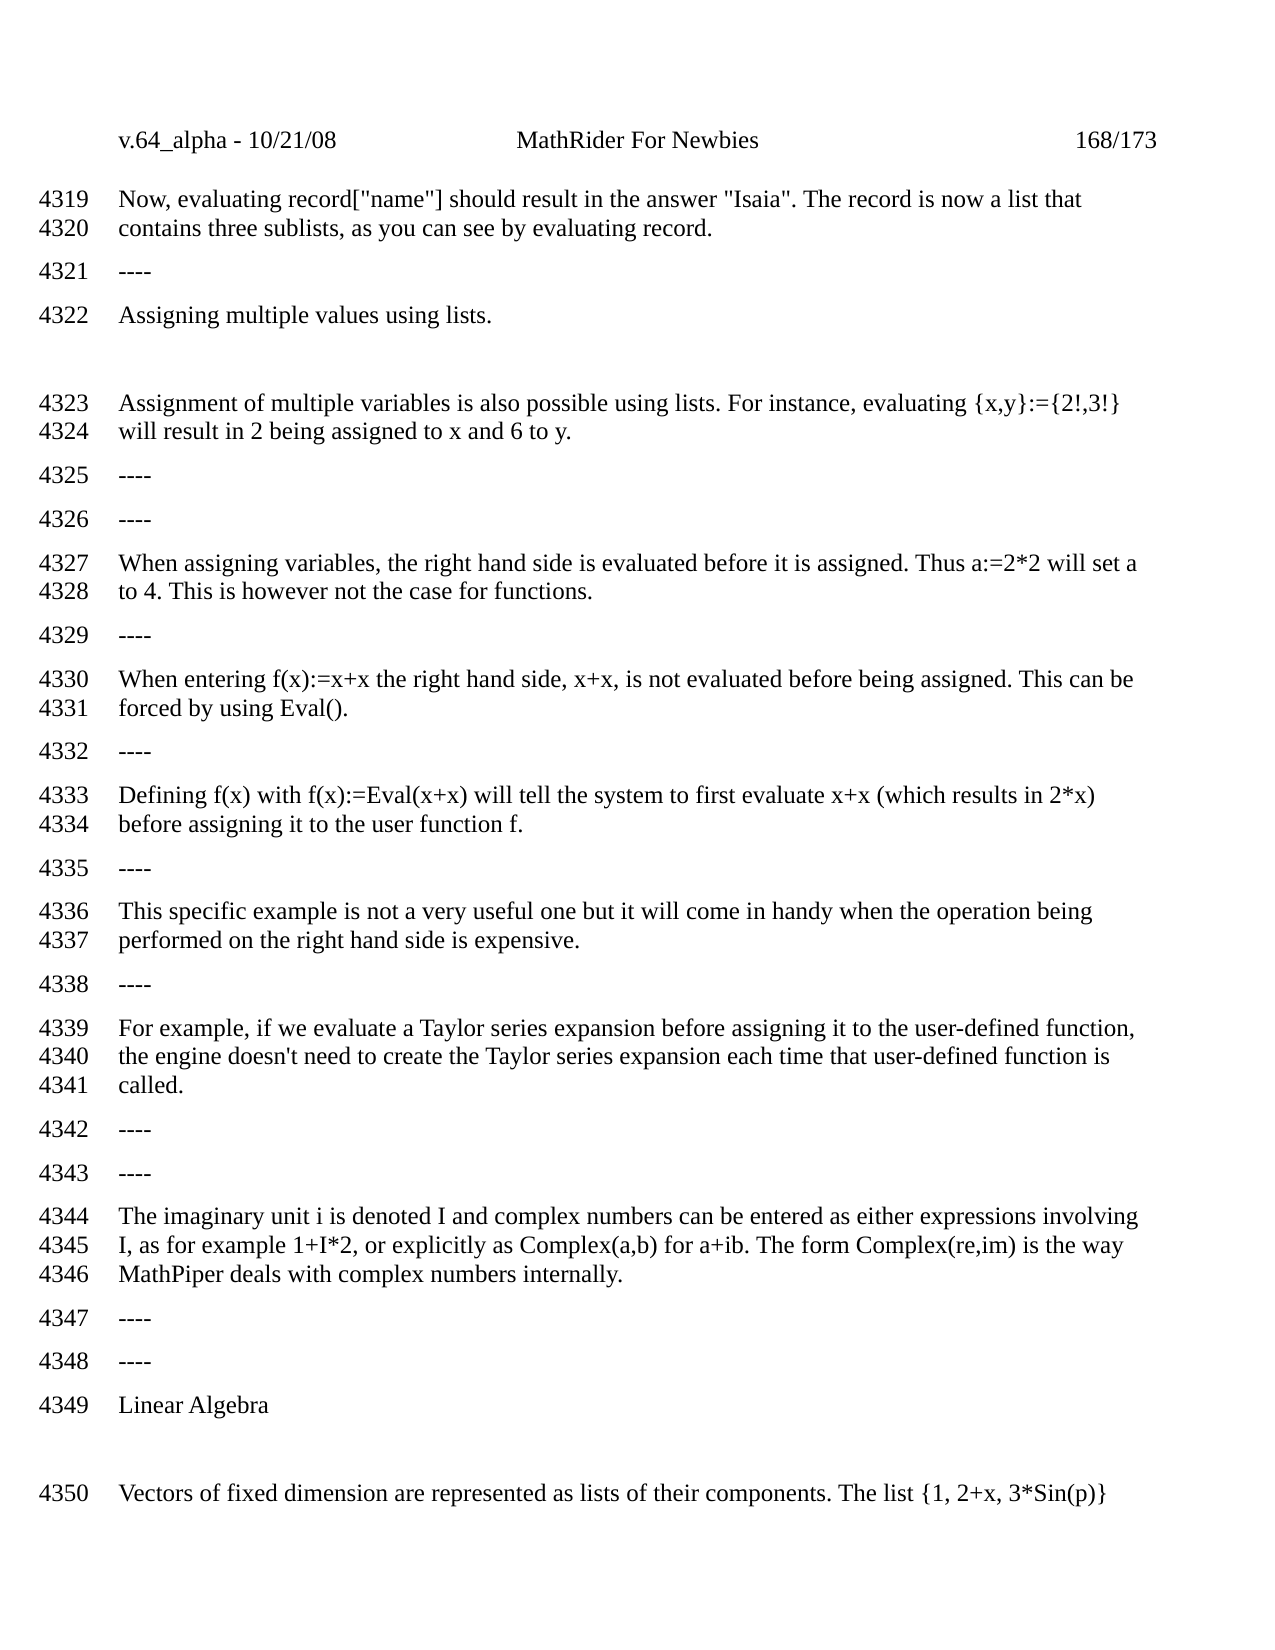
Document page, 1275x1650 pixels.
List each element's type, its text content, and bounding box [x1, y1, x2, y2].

text ---- [118, 460, 1157, 489]
text This specific example is not a very useful one but it will come in handy when the operation being performed on the right hand side is expensive. [118, 896, 1157, 954]
text Vectors of fixed dimension are represented as lists of their components. The list {1, 2+x, 3*Sin(p)} [118, 1478, 1157, 1506]
text When assigning variables, the right hand side is evaluated before it is assigned. Thus a:=2*2 will set a to 4. This is however not the case for functions. [118, 548, 1157, 605]
text ---- [118, 736, 1157, 765]
text The imaginary unit i is denoted I and complex numbers can be entered as either expressions involving I, as for example 1+I*2, or explicitly as Complex(a,b) for a+ib. The form Complex(re,im) is the way MathPiper deals with complex numbers internally. [118, 1201, 1157, 1288]
text ---- [118, 1303, 1157, 1331]
text For example, if we evaluate a Taylor series expansion before assigning it to the user-defined function, the engine doesn't need to create the Taylor series expansion each time that user-defined function is called. [118, 1013, 1157, 1099]
text ---- [118, 1158, 1157, 1186]
text Assignment of multiple variables is also possible using lists. For instance, evaluating {x,y}:={2!,3!} will result in 2 being assigned to x and 6 to y. [118, 388, 1157, 445]
text ---- [118, 504, 1157, 533]
text ---- [118, 620, 1157, 649]
text Linear Algebra [118, 1390, 1157, 1419]
text ---- [118, 969, 1157, 998]
text When entering f(x):=x+x the right hand side, x+x, is not evaluated before being assigned. This can be forced by using Eval(). [118, 664, 1157, 721]
text ---- [118, 1114, 1157, 1143]
text ---- [118, 1346, 1157, 1375]
text Now, evaluating record["name"] should result in the answer "Isaia". The record is now a list that contains three sublists, as you can see by evaluating record. [118, 184, 1157, 241]
text ---- [118, 256, 1157, 285]
text ---- [118, 853, 1157, 881]
text Assigning multiple values using lists. [118, 300, 1157, 329]
text Defining f(x) with f(x):=Eval(x+x) will tell the system to first evaluate x+x (which results in 2*x) before assigning it to the user function f. [118, 780, 1157, 838]
